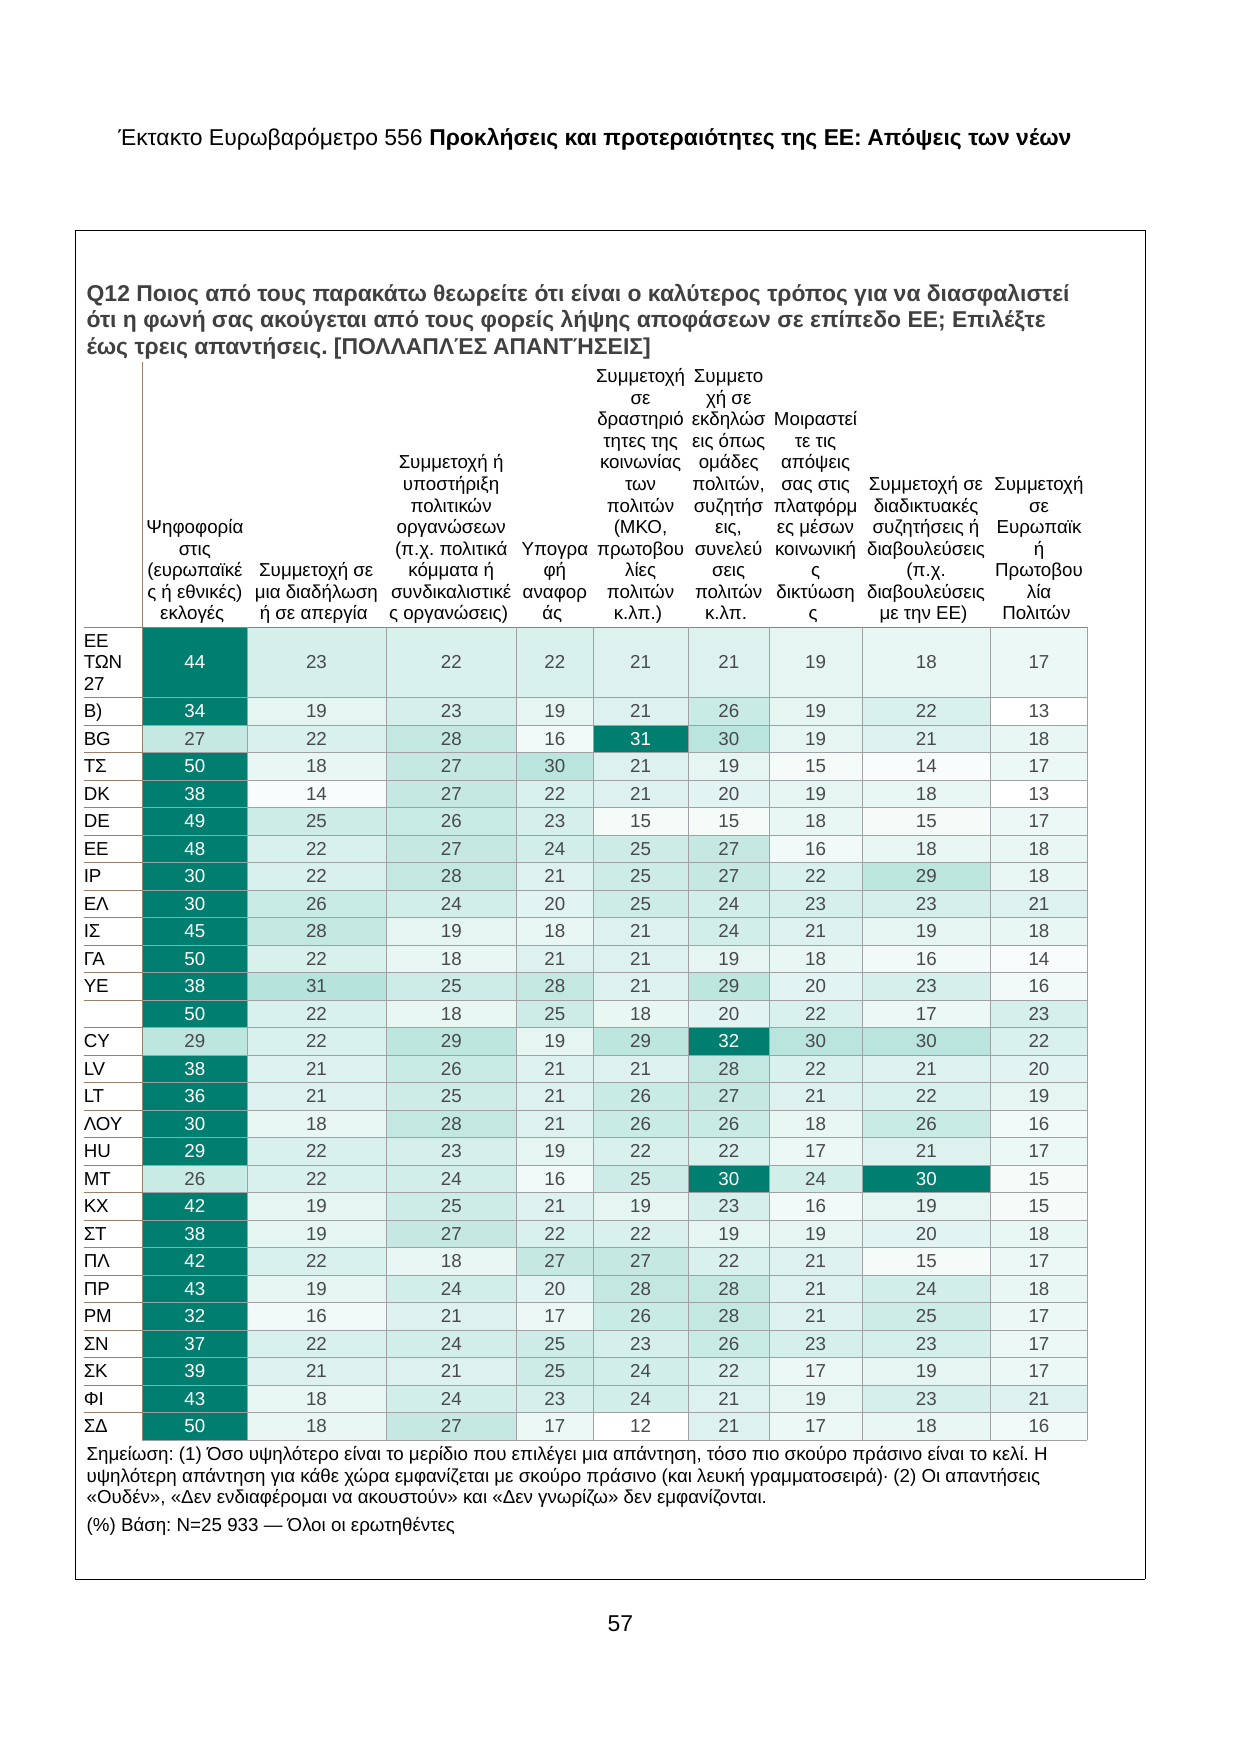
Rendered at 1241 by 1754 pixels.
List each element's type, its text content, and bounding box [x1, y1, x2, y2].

table_cell 27 [387, 836, 516, 862]
table_cell 23 [863, 1331, 990, 1357]
table_cell 17 [770, 1358, 862, 1385]
table_cell 27 [689, 863, 769, 890]
table_cell 16 [991, 973, 1087, 1000]
table_cell 42 [143, 1193, 247, 1220]
table_cell ΣΤ [84, 1221, 142, 1247]
table_cell 22 [863, 698, 990, 725]
table_cell 21 [594, 946, 688, 972]
table_cell 21 [991, 891, 1087, 917]
table_cell 28 [689, 1303, 769, 1330]
table_cell 25 [594, 891, 688, 917]
table_cell 24 [517, 836, 593, 862]
table_cell 15 [991, 1166, 1087, 1192]
table_cell 15 [689, 808, 769, 835]
table_cell 21 [517, 1056, 593, 1082]
table_cell 26 [863, 1111, 990, 1137]
table_cell 14 [248, 781, 386, 807]
table_cell ΙΡ [84, 863, 142, 890]
table_header Q12 Ποιος από τους παρακάτω θεωρείτε ότι είναι ο καλύτερος τρόπος για να διασφαλιστεί ότι η φωνή σας ακούγεται από τους φορείς λήψης αποφάσεων σε επίπεδο ΕΕ; Επιλέξτε έως τρεις απαντήσεις. [ΠΟΛΛΑΠΛΈΣ ΑΠΑΝΤΉΣΕΙΣ] [84, 277, 1087, 362]
table_cell ΥΕ [84, 973, 142, 1000]
table_cell 13 [991, 698, 1087, 725]
table_cell 22 [248, 1028, 386, 1055]
table_cell 29 [689, 973, 769, 1000]
table_cell 38 [143, 781, 247, 807]
table_cell 19 [991, 1083, 1087, 1110]
table_cell 20 [991, 1056, 1087, 1082]
table_cell 28 [594, 1276, 688, 1302]
table_cell 26 [143, 1166, 247, 1192]
table_cell ΓΑ [84, 946, 142, 972]
table_cell 15 [863, 1248, 990, 1275]
table_cell 27 [143, 726, 247, 752]
table_cell 16 [991, 1111, 1087, 1137]
table_cell 19 [689, 753, 769, 780]
table_cell 30 [770, 1028, 862, 1055]
table_cell 27 [387, 753, 516, 780]
table_cell 19 [387, 918, 516, 945]
table_cell 22 [248, 1248, 386, 1275]
table_cell 38 [143, 1056, 247, 1082]
table_cell 18 [770, 1111, 862, 1137]
table_cell 37 [143, 1331, 247, 1357]
table_cell 27 [594, 1248, 688, 1275]
table_cell HU [84, 1138, 142, 1165]
table_cell 21 [517, 863, 593, 890]
table_cell 22 [770, 1001, 862, 1027]
table_cell 29 [143, 1138, 247, 1165]
table_cell 43 [143, 1386, 247, 1412]
table_cell 20 [689, 1001, 769, 1027]
table_cell 18 [991, 836, 1087, 862]
table_cell 21 [770, 1083, 862, 1110]
table_cell 21 [517, 946, 593, 972]
table_cell Σημείωση: (1) Όσο υψηλότερο είναι το μερίδιο που επιλέγει μια απάντηση, τόσο πιο σκούρο πράσινο είναι το κελί. Η υψηλότερη απάντηση για κάθε χώρα εμφανίζεται με σκούρο πράσινο (και λευκή γραμματοσειρά)· (2) Οι απαντήσεις «Ουδέν», «Δεν ενδιαφέρομαι να ακουστούν» και «Δεν γνωρίζω» δεν εμφανίζονται. [84, 1440, 1087, 1510]
table_cell Ψηφοφορία στις (ευρωπαϊκές ή εθνικές) εκλογές [143, 362, 247, 627]
table_cell 38 [143, 973, 247, 1000]
table_cell 29 [143, 1028, 247, 1055]
table_cell 26 [594, 1303, 688, 1330]
table_cell 30 [143, 1111, 247, 1137]
table_cell LT [84, 1083, 142, 1110]
table_cell 21 [863, 1056, 990, 1082]
table_cell 28 [387, 1111, 516, 1137]
table_cell 39 [143, 1358, 247, 1385]
table_cell 19 [248, 1193, 386, 1220]
table_cell 16 [770, 1193, 862, 1220]
table_cell 25 [387, 1083, 516, 1110]
table_cell Β) [84, 698, 142, 725]
table_cell 21 [770, 1248, 862, 1275]
table_cell 16 [991, 1413, 1087, 1440]
table_cell 22 [689, 1138, 769, 1165]
table_cell 43 [143, 1276, 247, 1302]
table_cell 19 [770, 726, 862, 752]
table_cell 16 [863, 946, 990, 972]
table_cell 24 [387, 1331, 516, 1357]
table_cell ΛΟΥ [84, 1111, 142, 1137]
table_cell 21 [770, 1276, 862, 1302]
table_cell 22 [594, 1221, 688, 1247]
table_cell DE [84, 808, 142, 835]
table_cell 29 [594, 1028, 688, 1055]
table_cell 24 [863, 1276, 990, 1302]
table_cell 17 [991, 1303, 1087, 1330]
table_cell 12 [594, 1413, 688, 1440]
table_cell 16 [517, 726, 593, 752]
table_cell 21 [594, 753, 688, 780]
table_cell 17 [991, 1248, 1087, 1275]
table_cell 21 [248, 1358, 386, 1385]
table_cell 18 [594, 1001, 688, 1027]
table_cell 27 [517, 1248, 593, 1275]
table_cell [84, 1001, 142, 1027]
table_cell 28 [387, 863, 516, 890]
table_cell 19 [863, 1193, 990, 1220]
table_cell 19 [517, 698, 593, 725]
table_cell 31 [594, 726, 688, 752]
table_cell 16 [770, 836, 862, 862]
table_cell 25 [594, 1166, 688, 1192]
table_cell 28 [689, 1276, 769, 1302]
table_cell ΠΛ [84, 1248, 142, 1275]
table_cell 30 [517, 753, 593, 780]
table_cell Συμμετοχή σε διαδικτυακές συζητήσεις ή διαβουλεύσεις (π.χ. διαβουλεύσεις με την ΕΕ) [862, 362, 990, 627]
table_cell 19 [689, 1221, 769, 1247]
table_cell 18 [517, 918, 593, 945]
table_cell 13 [991, 781, 1087, 807]
table_cell 25 [517, 1001, 593, 1027]
table_cell 25 [517, 1331, 593, 1357]
table_cell 30 [863, 1028, 990, 1055]
table_cell DK [84, 781, 142, 807]
table_cell ΜΤ [84, 1166, 142, 1192]
table_cell 21 [594, 698, 688, 725]
table_cell 30 [689, 726, 769, 752]
table_cell Συμμετοχή ή υποστήριξη πολιτικών οργανώσεων (π.χ. πολιτικά κόμματα ή συνδικαλιστικές οργανώσεις) [386, 362, 516, 627]
table_cell 30 [863, 1166, 990, 1192]
table_cell 19 [594, 1193, 688, 1220]
table_cell 18 [991, 863, 1087, 890]
table_cell 20 [770, 973, 862, 1000]
table_cell 22 [248, 863, 386, 890]
table_cell 16 [517, 1166, 593, 1192]
table_cell 23 [387, 1138, 516, 1165]
table_cell 21 [991, 1386, 1087, 1412]
table_cell 27 [387, 781, 516, 807]
table_cell 50 [143, 1413, 247, 1440]
table_cell 19 [770, 781, 862, 807]
table_cell 19 [689, 946, 769, 972]
table_cell 21 [594, 918, 688, 945]
table_cell 28 [517, 973, 593, 1000]
table_cell 19 [770, 628, 862, 697]
table_cell 25 [387, 973, 516, 1000]
table_cell 26 [594, 1111, 688, 1137]
table_cell 32 [143, 1303, 247, 1330]
table_cell BG [84, 726, 142, 752]
table_cell ΣΔ [84, 1413, 142, 1440]
table_cell 21 [517, 1083, 593, 1110]
table_cell 18 [770, 946, 862, 972]
table_cell 23 [863, 1386, 990, 1412]
table_cell 23 [863, 891, 990, 917]
table_cell 22 [517, 628, 593, 697]
table_cell 23 [689, 1193, 769, 1220]
table_cell 22 [387, 628, 516, 697]
table_cell 21 [863, 726, 990, 752]
table_cell 22 [991, 1028, 1087, 1055]
table_cell 17 [991, 1138, 1087, 1165]
table_cell 26 [387, 1056, 516, 1082]
table_cell 18 [863, 1413, 990, 1440]
table_cell CY [84, 1028, 142, 1055]
table_cell 17 [991, 1331, 1087, 1357]
table_cell 38 [143, 1221, 247, 1247]
table_cell 21 [517, 1193, 593, 1220]
table_cell 15 [770, 753, 862, 780]
table_cell 21 [689, 1413, 769, 1440]
table_cell ΣΝ [84, 1331, 142, 1357]
table_cell 26 [689, 1331, 769, 1357]
table_cell 17 [517, 1413, 593, 1440]
table_cell 21 [594, 781, 688, 807]
table_cell 22 [517, 1221, 593, 1247]
table_cell 17 [770, 1413, 862, 1440]
table_cell 15 [594, 808, 688, 835]
table_cell 19 [517, 1028, 593, 1055]
table_cell 24 [594, 1358, 688, 1385]
table_cell 18 [991, 918, 1087, 945]
table_cell 18 [387, 1248, 516, 1275]
table_cell 24 [689, 891, 769, 917]
table_cell 30 [689, 1166, 769, 1192]
table_cell 18 [863, 836, 990, 862]
table_cell 22 [517, 781, 593, 807]
table_cell LV [84, 1056, 142, 1082]
table_cell 23 [517, 808, 593, 835]
table_cell 18 [248, 1413, 386, 1440]
table_cell 49 [143, 808, 247, 835]
table_cell 23 [770, 891, 862, 917]
table_cell 23 [770, 1331, 862, 1357]
table_cell Μοιραστείτε τις απόψεις σας στις πλατφόρμες μέσων κοινωνικής δικτύωσης [769, 362, 862, 627]
table_cell 24 [594, 1386, 688, 1412]
table_cell 22 [248, 726, 386, 752]
table_cell Συμμετοχή σε εκδηλώσεις όπως ομάδες πολιτών, συζητήσεις, συνελεύσεις πολιτών κ.λπ. [688, 362, 769, 627]
table_cell 22 [689, 1358, 769, 1385]
table_cell 19 [863, 918, 990, 945]
table_cell 21 [689, 628, 769, 697]
table_cell [84, 362, 142, 627]
table_cell 22 [863, 1083, 990, 1110]
table_cell 50 [143, 753, 247, 780]
table_cell 27 [689, 1083, 769, 1110]
table_cell 24 [387, 891, 516, 917]
table_cell 18 [387, 946, 516, 972]
table_cell 25 [594, 863, 688, 890]
table_cell 18 [991, 726, 1087, 752]
table_cell 23 [991, 1001, 1087, 1027]
table_cell 21 [689, 1386, 769, 1412]
table_cell 30 [143, 863, 247, 890]
table_cell 25 [863, 1303, 990, 1330]
table_cell ΦΙ [84, 1386, 142, 1412]
table_cell Συμμετοχή σε μια διαδήλωση ή σε απεργία [247, 362, 386, 627]
table_cell 50 [143, 1001, 247, 1027]
table_cell Υπογραφή αναφοράς [516, 362, 593, 627]
table_cell 23 [248, 628, 386, 697]
table_cell 19 [863, 1358, 990, 1385]
table_cell 18 [991, 1221, 1087, 1247]
table_cell 31 [248, 973, 386, 1000]
table_cell 18 [863, 628, 990, 697]
table_cell 22 [770, 863, 862, 890]
table_cell 21 [248, 1056, 386, 1082]
table_cell ΕΕ [84, 836, 142, 862]
table_cell 21 [863, 1138, 990, 1165]
table_cell 25 [387, 1193, 516, 1220]
table_cell 18 [248, 753, 386, 780]
table_cell 25 [517, 1358, 593, 1385]
table_cell 21 [594, 1056, 688, 1082]
table_cell 26 [248, 891, 386, 917]
table_cell 36 [143, 1083, 247, 1110]
table_cell 29 [387, 1028, 516, 1055]
table_cell 29 [863, 863, 990, 890]
table_cell 15 [863, 808, 990, 835]
table_cell 14 [863, 753, 990, 780]
table_cell 26 [689, 698, 769, 725]
table_cell 19 [770, 698, 862, 725]
table_cell 21 [770, 1303, 862, 1330]
table_cell 28 [689, 1056, 769, 1082]
table_cell 44 [143, 628, 247, 697]
table_cell 21 [387, 1358, 516, 1385]
table_cell 17 [517, 1303, 593, 1330]
table_cell ΙΣ [84, 918, 142, 945]
table_cell 16 [248, 1303, 386, 1330]
table_cell (%) Βάση: N=25 933 — Όλοι οι ερωτηθέντες [84, 1510, 1087, 1538]
table_cell 24 [387, 1276, 516, 1302]
table_cell ΕΕ ΤΩΝ 27 [84, 628, 142, 697]
table_cell 22 [594, 1138, 688, 1165]
table_cell 28 [387, 726, 516, 752]
table_cell 18 [863, 781, 990, 807]
table_cell 17 [863, 1001, 990, 1027]
table_cell 24 [689, 918, 769, 945]
table_cell ΣΚ [84, 1358, 142, 1385]
table_cell 18 [991, 1276, 1087, 1302]
table_cell ΠΡ [84, 1276, 142, 1302]
table_cell 20 [689, 781, 769, 807]
table_cell 19 [248, 698, 386, 725]
table_cell 17 [991, 628, 1087, 697]
table_cell 45 [143, 918, 247, 945]
table_cell 20 [517, 1276, 593, 1302]
table_cell 15 [991, 1193, 1087, 1220]
table_cell ΚΧ [84, 1193, 142, 1220]
table_cell 50 [143, 946, 247, 972]
table_cell 20 [863, 1221, 990, 1247]
table_cell 14 [991, 946, 1087, 972]
table_cell Συμμετοχή σε δραστηριότητες της κοινωνίας των πολιτών (ΜΚΟ, πρωτοβουλίες πολιτών κ.λπ.) [593, 362, 688, 627]
table_cell 21 [517, 1111, 593, 1137]
table_cell 23 [863, 973, 990, 1000]
table_cell 30 [143, 891, 247, 917]
table_cell 24 [770, 1166, 862, 1192]
table_cell 19 [248, 1221, 386, 1247]
table_cell 24 [387, 1386, 516, 1412]
table_cell ΤΣ [84, 753, 142, 780]
table_cell 27 [387, 1413, 516, 1440]
table_cell 48 [143, 836, 247, 862]
table_cell 28 [248, 918, 386, 945]
table_cell 18 [248, 1386, 386, 1412]
table_cell 22 [248, 1166, 386, 1192]
table_cell 32 [689, 1028, 769, 1055]
table_cell 34 [143, 698, 247, 725]
table_cell 19 [517, 1138, 593, 1165]
table_cell 26 [689, 1111, 769, 1137]
table_cell 22 [248, 836, 386, 862]
table_cell 21 [594, 973, 688, 1000]
table_cell 22 [248, 1001, 386, 1027]
table_cell 20 [517, 891, 593, 917]
table_cell 27 [689, 836, 769, 862]
table_cell 18 [770, 808, 862, 835]
table_cell 21 [770, 918, 862, 945]
table_cell 22 [770, 1056, 862, 1082]
table_cell 26 [387, 808, 516, 835]
table_cell ΡΜ [84, 1303, 142, 1330]
table_cell 21 [248, 1083, 386, 1110]
table_cell 19 [770, 1386, 862, 1412]
table_cell 17 [991, 808, 1087, 835]
table_cell 22 [248, 946, 386, 972]
table_cell ΕΛ [84, 891, 142, 917]
table_cell 19 [248, 1276, 386, 1302]
table_cell 17 [991, 1358, 1087, 1385]
table_cell 21 [594, 628, 688, 697]
table_cell 25 [248, 808, 386, 835]
table_cell 19 [770, 1221, 862, 1247]
table_cell 21 [387, 1303, 516, 1330]
table_cell 17 [770, 1138, 862, 1165]
table_cell 17 [991, 753, 1087, 780]
table_cell 22 [248, 1331, 386, 1357]
table_cell 23 [387, 698, 516, 725]
table_cell 22 [689, 1248, 769, 1275]
table_cell 23 [594, 1331, 688, 1357]
table_cell 27 [387, 1221, 516, 1247]
table_cell 24 [387, 1166, 516, 1192]
table_cell 23 [517, 1386, 593, 1412]
table_cell Συμμετοχή σε Ευρωπαϊκή Πρωτοβουλία Πολιτών [990, 362, 1087, 627]
table_cell 42 [143, 1248, 247, 1275]
table_cell 18 [387, 1001, 516, 1027]
table_cell 25 [594, 836, 688, 862]
table_cell 26 [594, 1083, 688, 1110]
table_cell 22 [248, 1138, 386, 1165]
table_cell 18 [248, 1111, 386, 1137]
